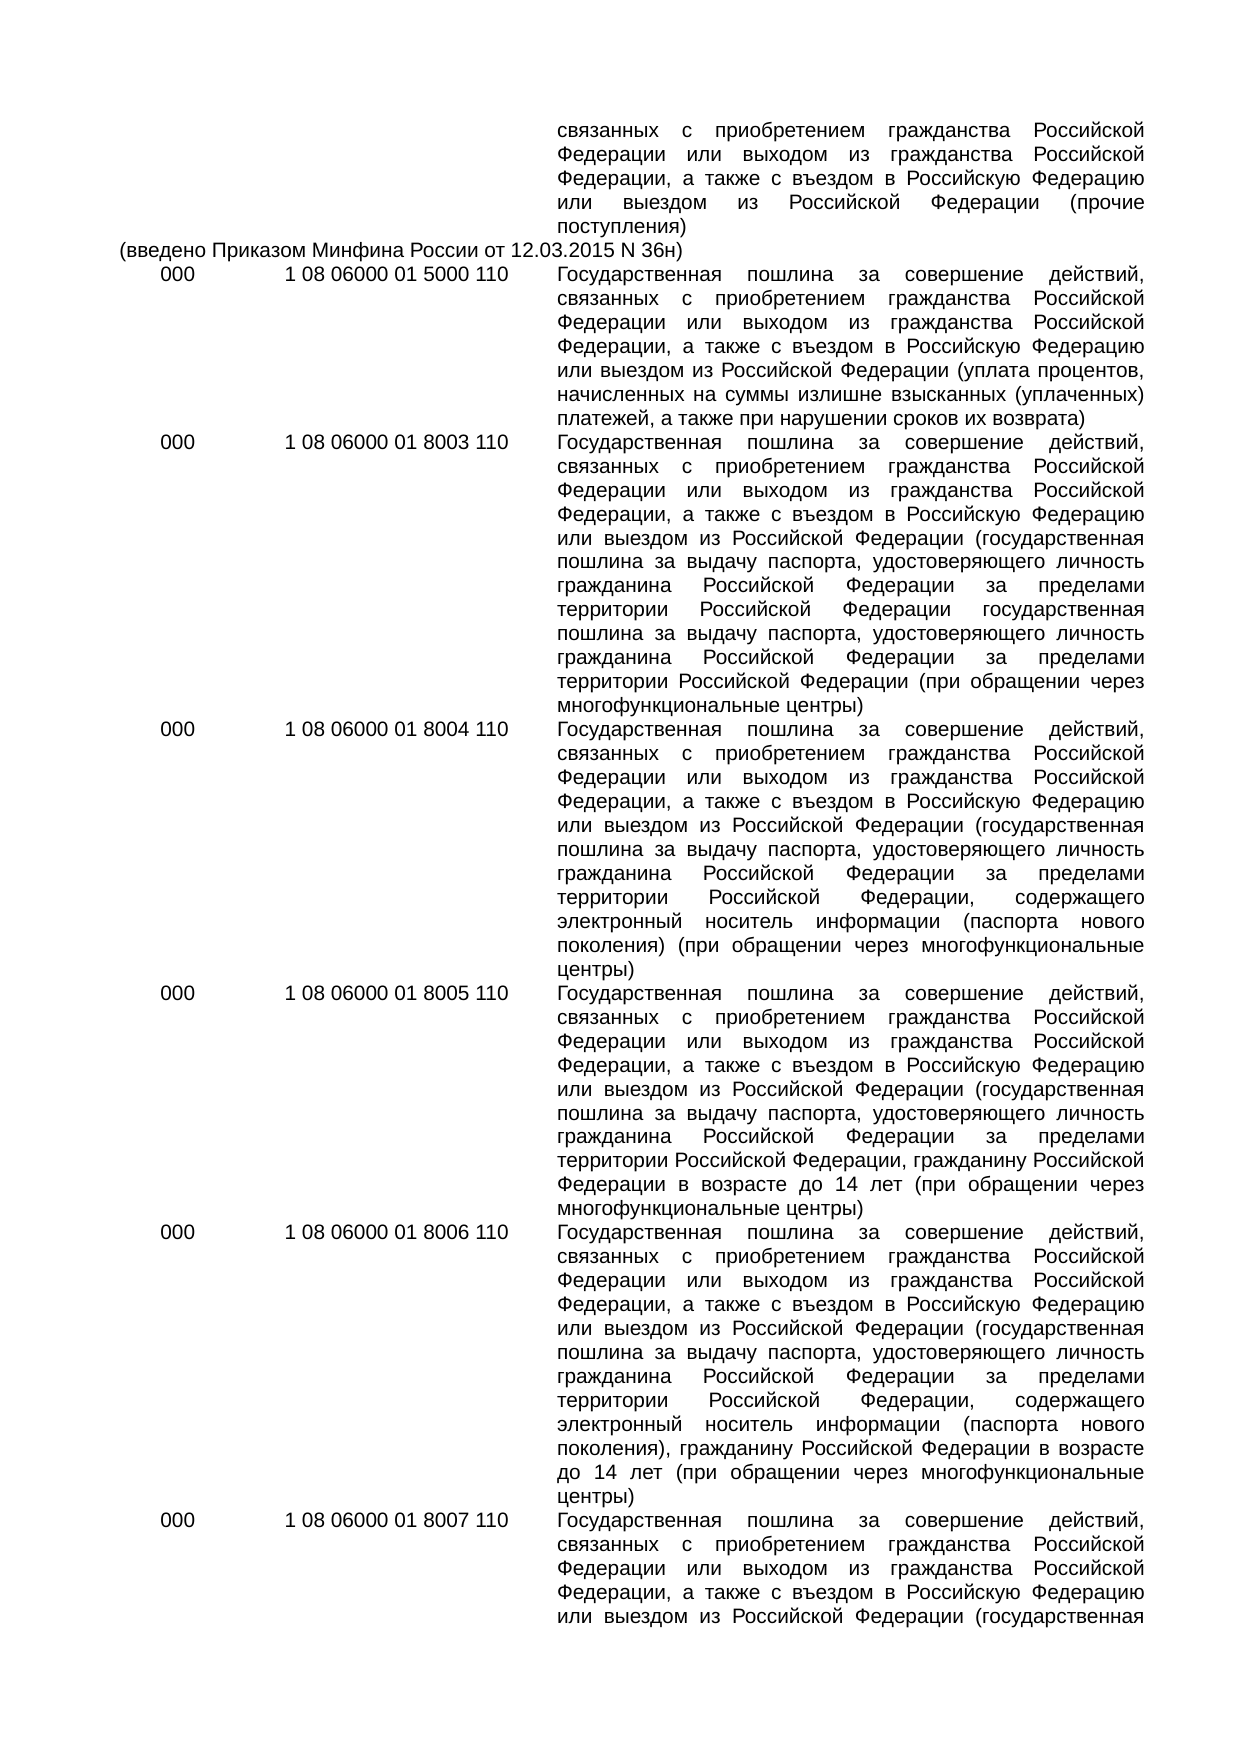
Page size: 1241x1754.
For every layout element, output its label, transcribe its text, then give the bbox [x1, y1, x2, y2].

table_cell 1 08 06000 01 8007 110 [237, 1508, 556, 1627]
table_cell связанных с приобретением гражданства Российской Федерации или выходом из гражданства Российской Федерации, а также с въездом в Российскую Федерацию или выездом из Российской Федерации (прочие поступления) [556, 118, 1146, 238]
table_cell 000 [118, 1508, 237, 1627]
table_cell 1 08 06000 01 5000 110 [237, 262, 556, 429]
table_cell 1 08 06000 01 8004 110 [237, 717, 556, 981]
table_cell [118, 118, 237, 238]
table_cell 000 [118, 262, 237, 429]
table_cell 000 [118, 430, 237, 717]
table_cell Государственная пошлина за совершение действий, связанных с приобретением гражданства Российской Федерации или выходом из гражданства Российской Федерации, а также с въездом в Российскую Федерацию или выездом из Российской Федерации (государственная пошлина за выдачу паспорта, удостоверяющего личность гражданина Российской Федерации за пределами территории Российской Федерации, гражданину Российской Федерации в возрасте до 14 лет (при обращении через многофункциональные центры) [556, 981, 1146, 1220]
table_cell 000 [118, 1220, 237, 1508]
table_cell Государственная пошлина за совершение действий, связанных с приобретением гражданства Российской Федерации или выходом из гражданства Российской Федерации, а также с въездом в Российскую Федерацию или выездом из Российской Федерации (государственная пошлина за выдачу паспорта, удостоверяющего личность гражданина Российской Федерации за пределами территории Российской Федерации, содержащего электронный носитель информации (паспорта нового поколения), гражданину Российской Федерации в возрасте до 14 лет (при обращении через многофункциональные центры) [556, 1220, 1146, 1508]
table_cell Государственная пошлина за совершение действий, связанных с приобретением гражданства Российской Федерации или выходом из гражданства Российской Федерации, а также с въездом в Российскую Федерацию или выездом из Российской Федерации (государственная пошлина за выдачу паспорта, удостоверяющего личность гражданина Российской Федерации за пределами территории Российской Федерации, содержащего электронный носитель информации (паспорта нового поколения) (при обращении через многофункциональные центры) [556, 717, 1146, 981]
table_cell 1 08 06000 01 8003 110 [237, 430, 556, 717]
table_cell Государственная пошлина за совершение действий, связанных с приобретением гражданства Российской Федерации или выходом из гражданства Российской Федерации, а также с въездом в Российскую Федерацию или выездом из Российской Федерации (государственная пошлина за выдачу паспорта, удостоверяющего личность гражданина Российской Федерации за пределами территории Российской Федерации государственная пошлина за выдачу паспорта, удостоверяющего личность гражданина Российской Федерации за пределами территории Российской Федерации (при обращении через многофункциональные центры) [556, 430, 1146, 717]
table_cell 000 [118, 981, 237, 1220]
table_cell (введено Приказом Минфина России от 12.03.2015 N 36н) [118, 238, 1146, 262]
table_cell Государственная пошлина за совершение действий, связанных с приобретением гражданства Российской Федерации или выходом из гражданства Российской Федерации, а также с въездом в Российскую Федерацию или выездом из Российской Федерации (государственная [556, 1508, 1146, 1627]
table_cell 1 08 06000 01 8006 110 [237, 1220, 556, 1508]
table_cell 1 08 06000 01 8005 110 [237, 981, 556, 1220]
table_cell 000 [118, 717, 237, 981]
table_cell Государственная пошлина за совершение действий, связанных с приобретением гражданства Российской Федерации или выходом из гражданства Российской Федерации, а также с въездом в Российскую Федерацию или выездом из Российской Федерации (уплата процентов, начисленных на суммы излишне взысканных (уплаченных) платежей, а также при нарушении сроков их возврата) [556, 262, 1146, 429]
table_cell [237, 118, 556, 238]
